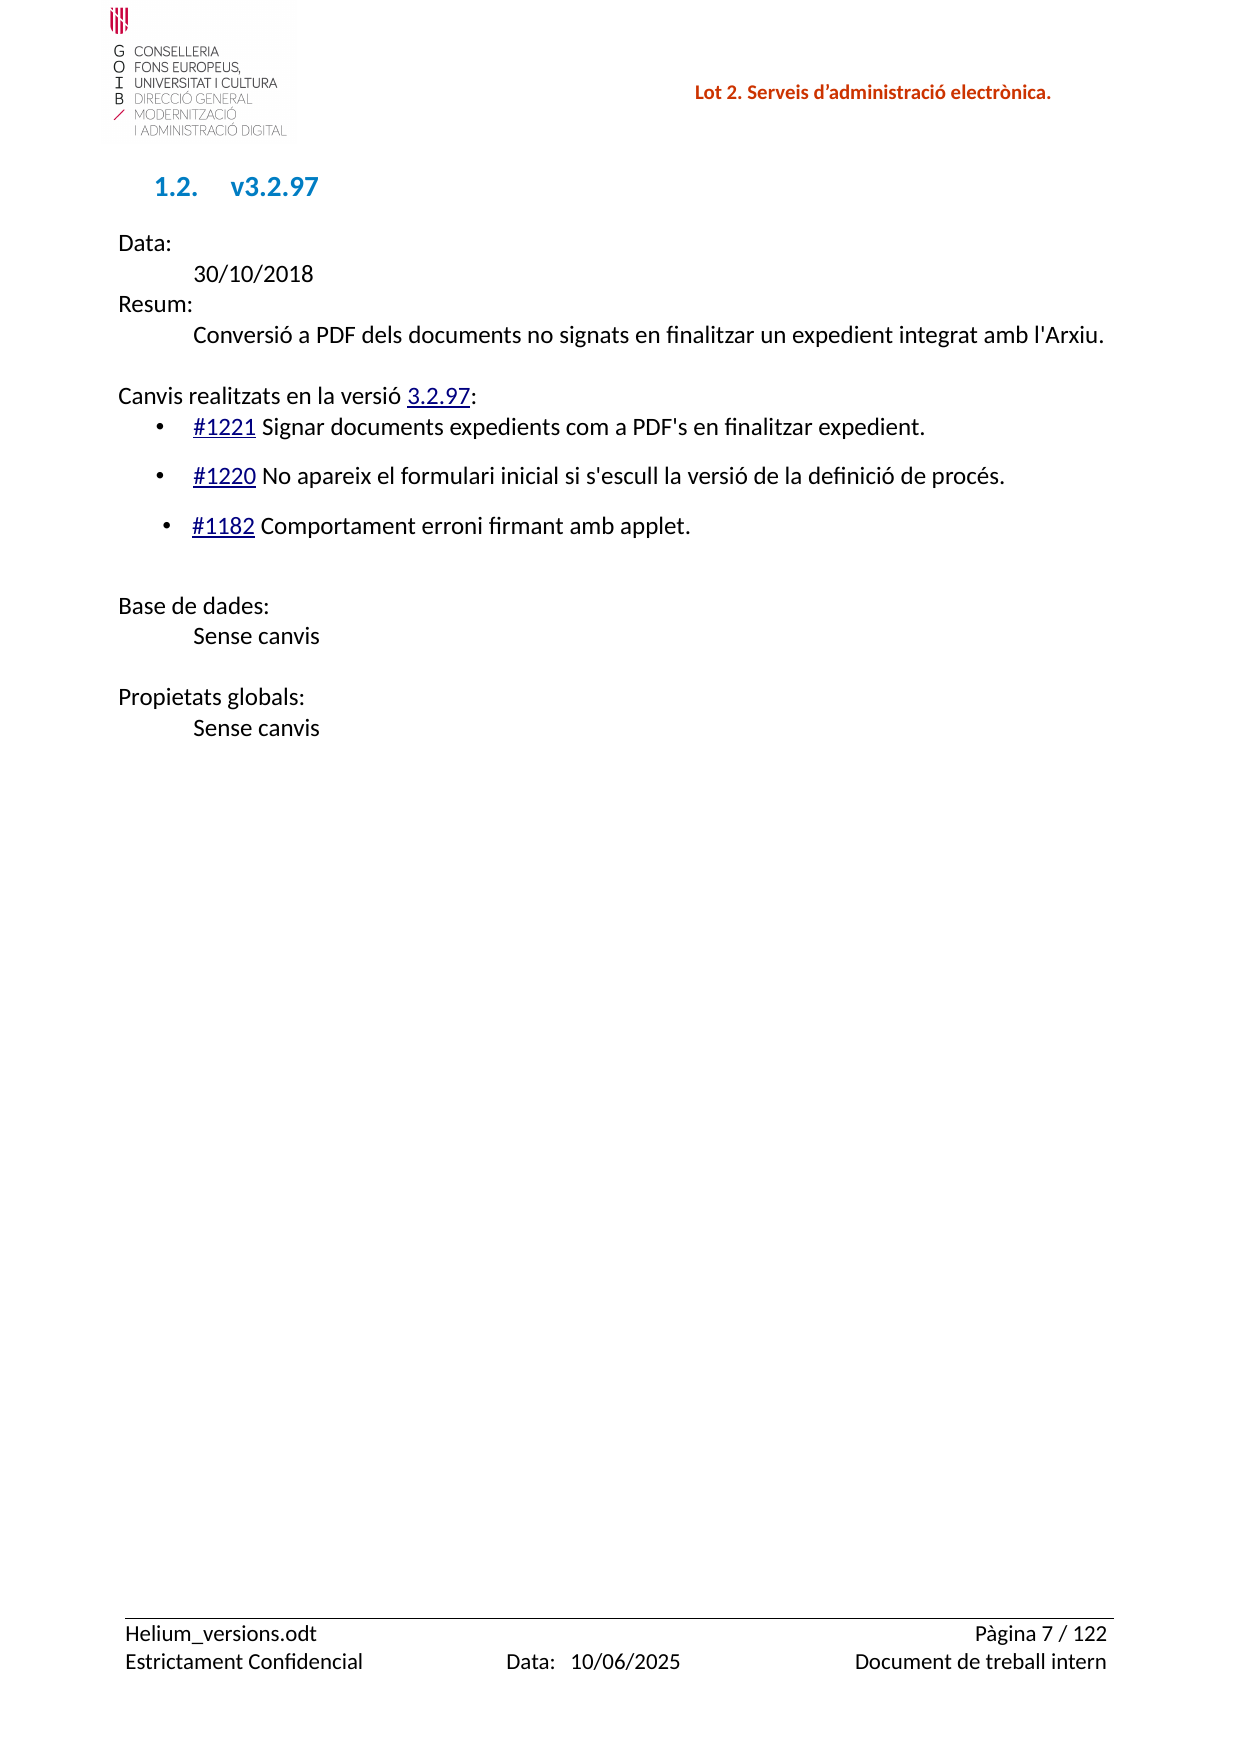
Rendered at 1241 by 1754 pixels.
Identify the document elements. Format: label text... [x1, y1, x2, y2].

list #1221 Signar documents expedients com a PDF's en finalitzar expedient. [156, 411, 1122, 441]
text Resum: [118, 289, 1122, 319]
text Base de dades: [118, 590, 1122, 621]
text Canvis realitzats en la versió 3.2.97: [118, 380, 1122, 411]
list #1220 No apareix el formulari inicial si s'escull la versió de la definició de procés. [156, 460, 1122, 491]
subtitle v3.2.97 [153, 168, 1122, 204]
list #1182 Comportament erroni firmant amb applet. [162, 510, 1122, 540]
text Sense canvis [118, 712, 1122, 743]
text Propietats globals: [118, 682, 1122, 712]
text Sense canvis [118, 621, 1122, 651]
text Data: [118, 228, 1122, 258]
picture [100, 0, 297, 144]
text 30/10/2018 [118, 258, 1122, 289]
text Conversió a PDF dels documents no signats en finalitzar un expedient integrat amb l'Arxiu. [118, 319, 1122, 350]
